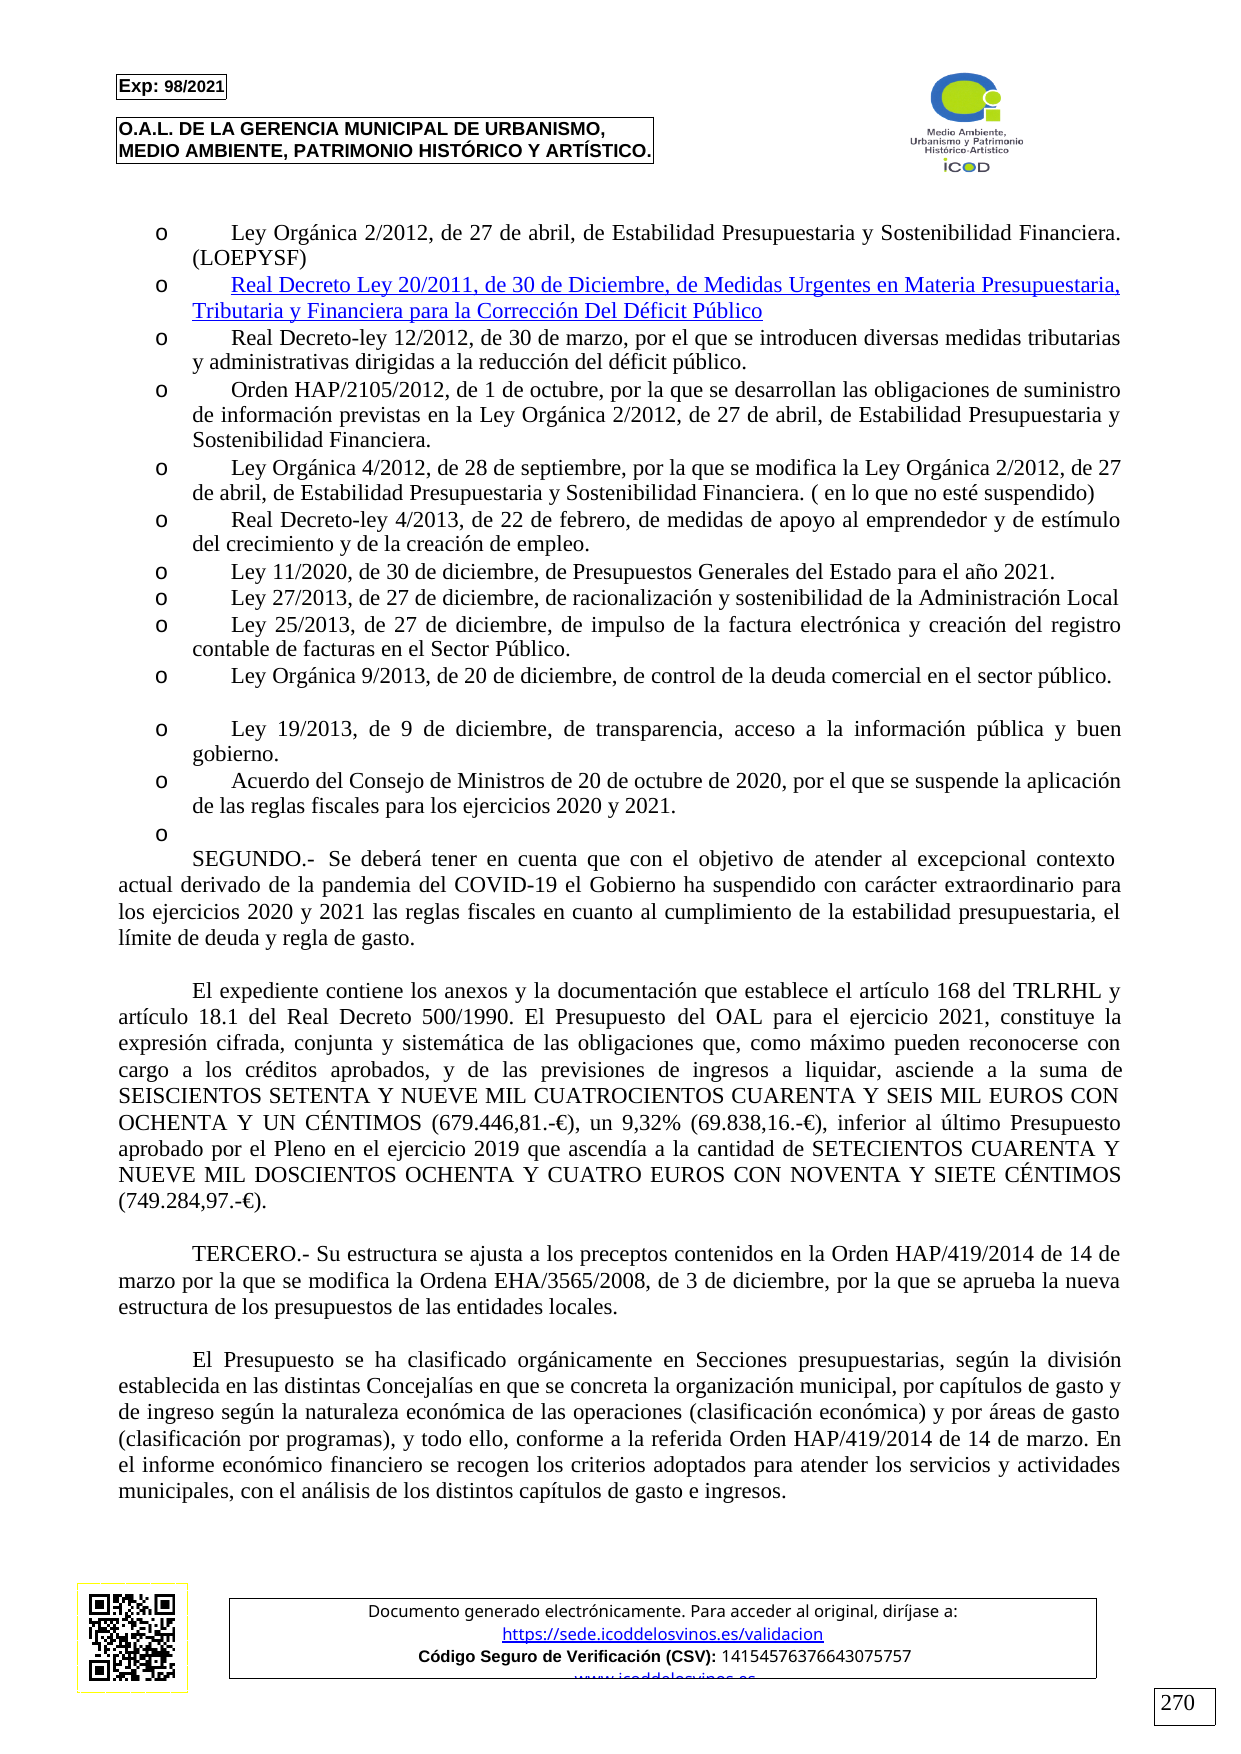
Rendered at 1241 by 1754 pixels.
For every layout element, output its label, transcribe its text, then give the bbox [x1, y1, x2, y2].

text Tributaria y Financiera para la Corrección Del Déficit Público [192, 298, 1176, 323]
list Ley 19/2013, de 9 de diciembre, de transparencia, acceso a la información pública y buen gobierno. [154, 716, 1122, 766]
list Ley Orgánica 2/2012, de 27 de abril, de Estabilidad Presupuestaria y Sostenibilidad Financiera. (LOEPYSF) [154, 220, 1122, 270]
text El expediente contiene los anexos y la documentación que establece el artículo 168 del TRLRHL y artículo 18.1 del Real Decreto 500/1990. El Presupuesto del OAL para el ejercicio 2021, constituye la expresión cifrada, conjunta y sistemática de las obligaciones que, como máximo pueden reconocerse con cargo a los créditos aprobados, y de las previsiones de ingresos a liquidar, asciende a la suma de SEISCIENTOS SETENTA Y NUEVE MIL CUATROCIENTOS CUARENTA Y SEIS MIL EUROS CON [118, 977, 1123, 1108]
list Ley 11/2020, de 30 de diciembre, de Presupuestos Generales del Estado para el año 2021. [154, 557, 1176, 584]
list Acuerdo del Consejo de Ministros de 20 de octubre de 2020, por el que se suspende la aplicación de las reglas fiscales para los ejercicios 2020 y 2021. [154, 768, 1122, 818]
list Ley Orgánica 9/2013, de 20 de diciembre, de control de la deuda comercial en el sector público. [154, 662, 1176, 690]
text actual derivado de la pandemia del COVID-19 el Gobierno ha suspendido con carácter extraordinario para los ejercicios 2020 y 2021 las reglas fiscales en cuanto al cumplimiento de la estabilidad presupuestaria, el límite de deuda y regla de gasto. [118, 871, 1122, 950]
text SEGUNDO.- Se deberá tener en cuenta que con el objetivo de atender al excepcional contexto [192, 846, 1176, 871]
text o [154, 821, 1176, 846]
picture [904, 72, 1031, 188]
text El Presupuesto se ha clasificado orgánicamente en Secciones presupuestarias, según la división establecida en las distintas Concejalías en que se concreta la organización municipal, por capítulos de gasto y de ingreso según la naturaleza económica de las operaciones (clasificación económica) y por áreas de gasto (clasificación por programas), y todo ello, conforme a la referida Orden HAP/419/2014 de 14 de marzo. En el informe económico financiero se recogen los criterios adoptados para atender los servicios y actividades municipales, con el análisis de los distintos capítulos de gasto e ingresos. [118, 1346, 1122, 1504]
text OCHENTA Y UN CÉNTIMOS (679.446,81.-€), un 9,32% (69.838,16.-€), inferior al último Presupuesto aprobado por el Pleno en el ejercicio 2019 que ascendía a la cantidad de SETECIENTOS CUARENTA Y NUEVE MIL DOSCIENTOS OCHENTA Y CUATRO EUROS CON NOVENTA Y SIETE CÉNTIMOS (749.284,97.-€). [118, 1108, 1122, 1214]
list Ley 27/2013, de 27 de diciembre, de racionalización y sostenibilidad de la Administración Local [154, 584, 1176, 611]
text TERCERO.- Su estructura se ajusta a los preceptos contenidos en la Orden HAP/419/2014 de 14 de marzo por la que se modifica la Ordena EHA/3565/2008, de 3 de diciembre, por la que se aprueba la nueva estructura de los presupuestos de las entidades locales. [118, 1240, 1122, 1319]
list Orden HAP/2105/2012, de 1 de octubre, por la que se desarrollan las obligaciones de suministro de información previstas en la Ley Orgánica 2/2012, de 27 de abril, de Estabilidad Presupuestaria y Sostenibilidad Financiera. [154, 376, 1122, 453]
picture [89, 1594, 175, 1681]
list Real Decreto Ley 20/2011, de 30 de Diciembre, de Medidas Urgentes en Materia Presupuestaria, [154, 270, 1176, 298]
list Ley Orgánica 4/2012, de 28 de septiembre, por la que se modifica la Ley Orgánica 2/2012, de 27 de abril, de Estabilidad Presupuestaria y Sostenibilidad Financiera. ( en lo que no esté suspendido) [154, 455, 1122, 505]
list Ley 25/2013, de 27 de diciembre, de impulso de la factura electrónica y creación del registro contable de facturas en el Sector Público. [154, 611, 1122, 662]
list Real Decreto-ley 12/2012, de 30 de marzo, por el que se introducen diversas medidas tributarias y administrativas dirigidas a la reducción del déficit público. [154, 324, 1122, 375]
list Real Decreto-ley 4/2013, de 22 de febrero, de medidas de apoyo al emprendedor y de estímulo del crecimiento y de la creación de empleo. [154, 507, 1122, 557]
